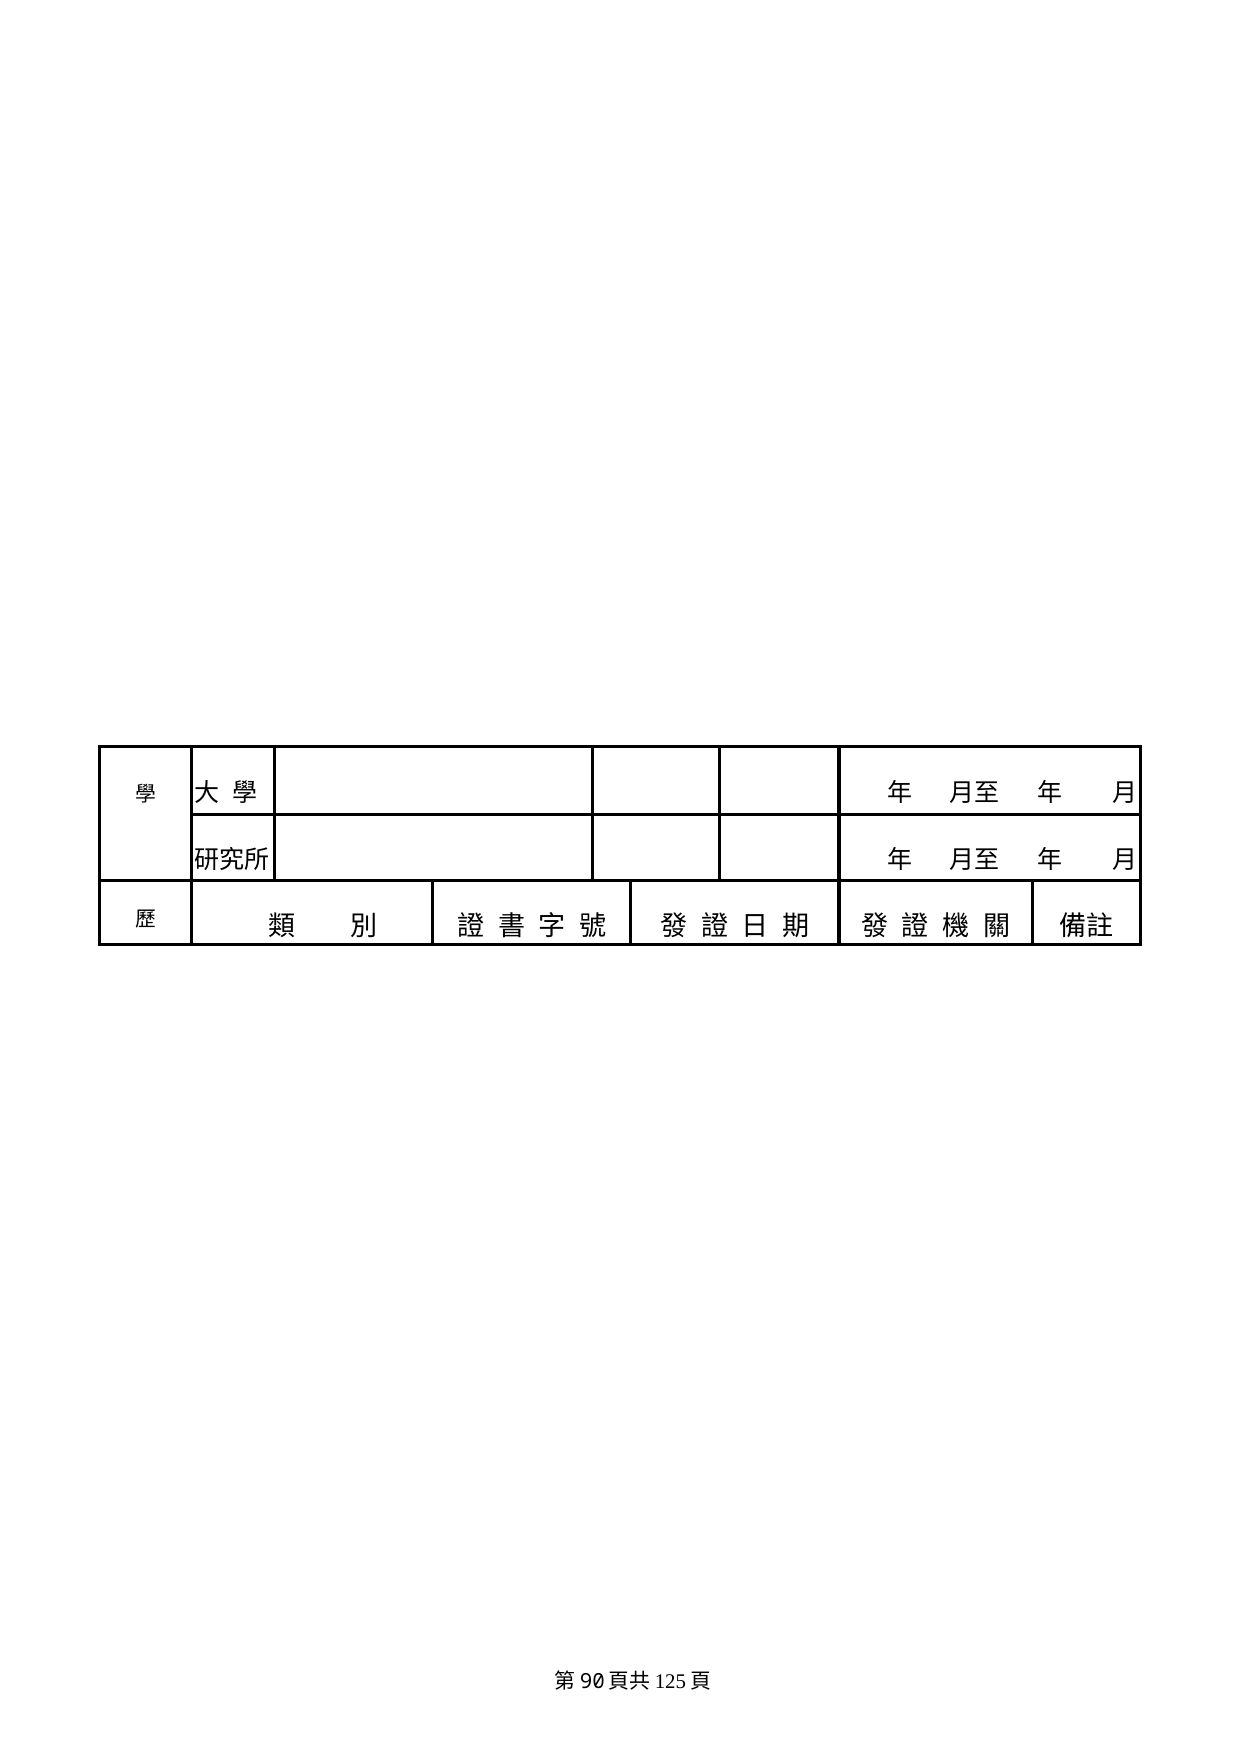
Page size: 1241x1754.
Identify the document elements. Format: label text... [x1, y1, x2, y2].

table_cell 發 證 日 期 [632, 882, 837, 942]
table_cell [594, 816, 718, 879]
table_cell [594, 748, 718, 813]
table_cell 備註 [1034, 882, 1139, 942]
table_cell 年 月至 年 月 [841, 748, 1139, 813]
table_cell [276, 816, 591, 879]
table_cell 類 別 [193, 882, 431, 942]
table_cell 應繳驗 證件 [101, 882, 190, 942]
table_cell 學 歷 [101, 748, 190, 879]
table_cell 大 學 [193, 748, 273, 813]
table_cell 研究所 [193, 816, 273, 879]
table_cell 證 書 字 號 [434, 882, 629, 942]
table_cell [721, 816, 837, 879]
table_cell 年 月至 年 月 [841, 816, 1139, 879]
table_cell [721, 748, 837, 813]
table_cell [276, 748, 591, 813]
table_cell 發 證 機 關 [841, 882, 1031, 942]
